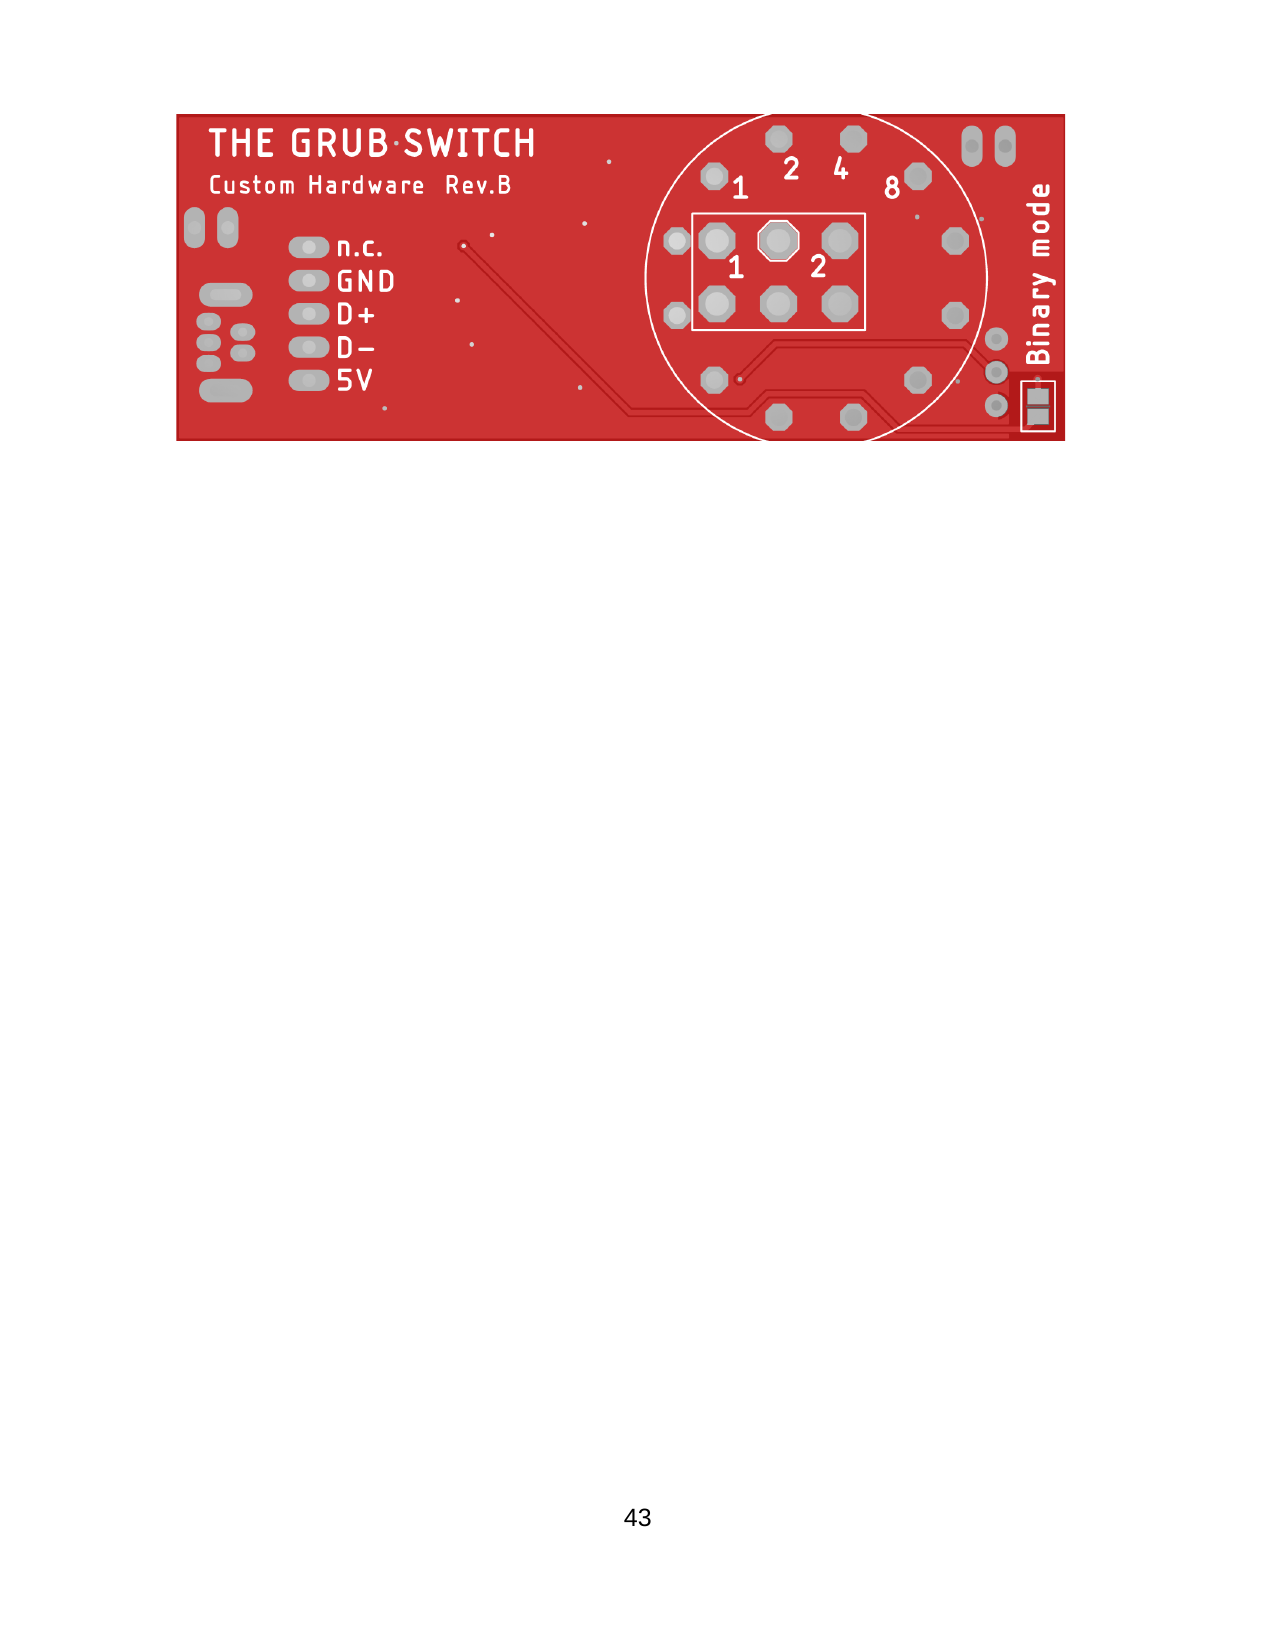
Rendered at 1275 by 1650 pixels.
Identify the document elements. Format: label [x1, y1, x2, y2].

picture [176, 114, 1065, 441]
